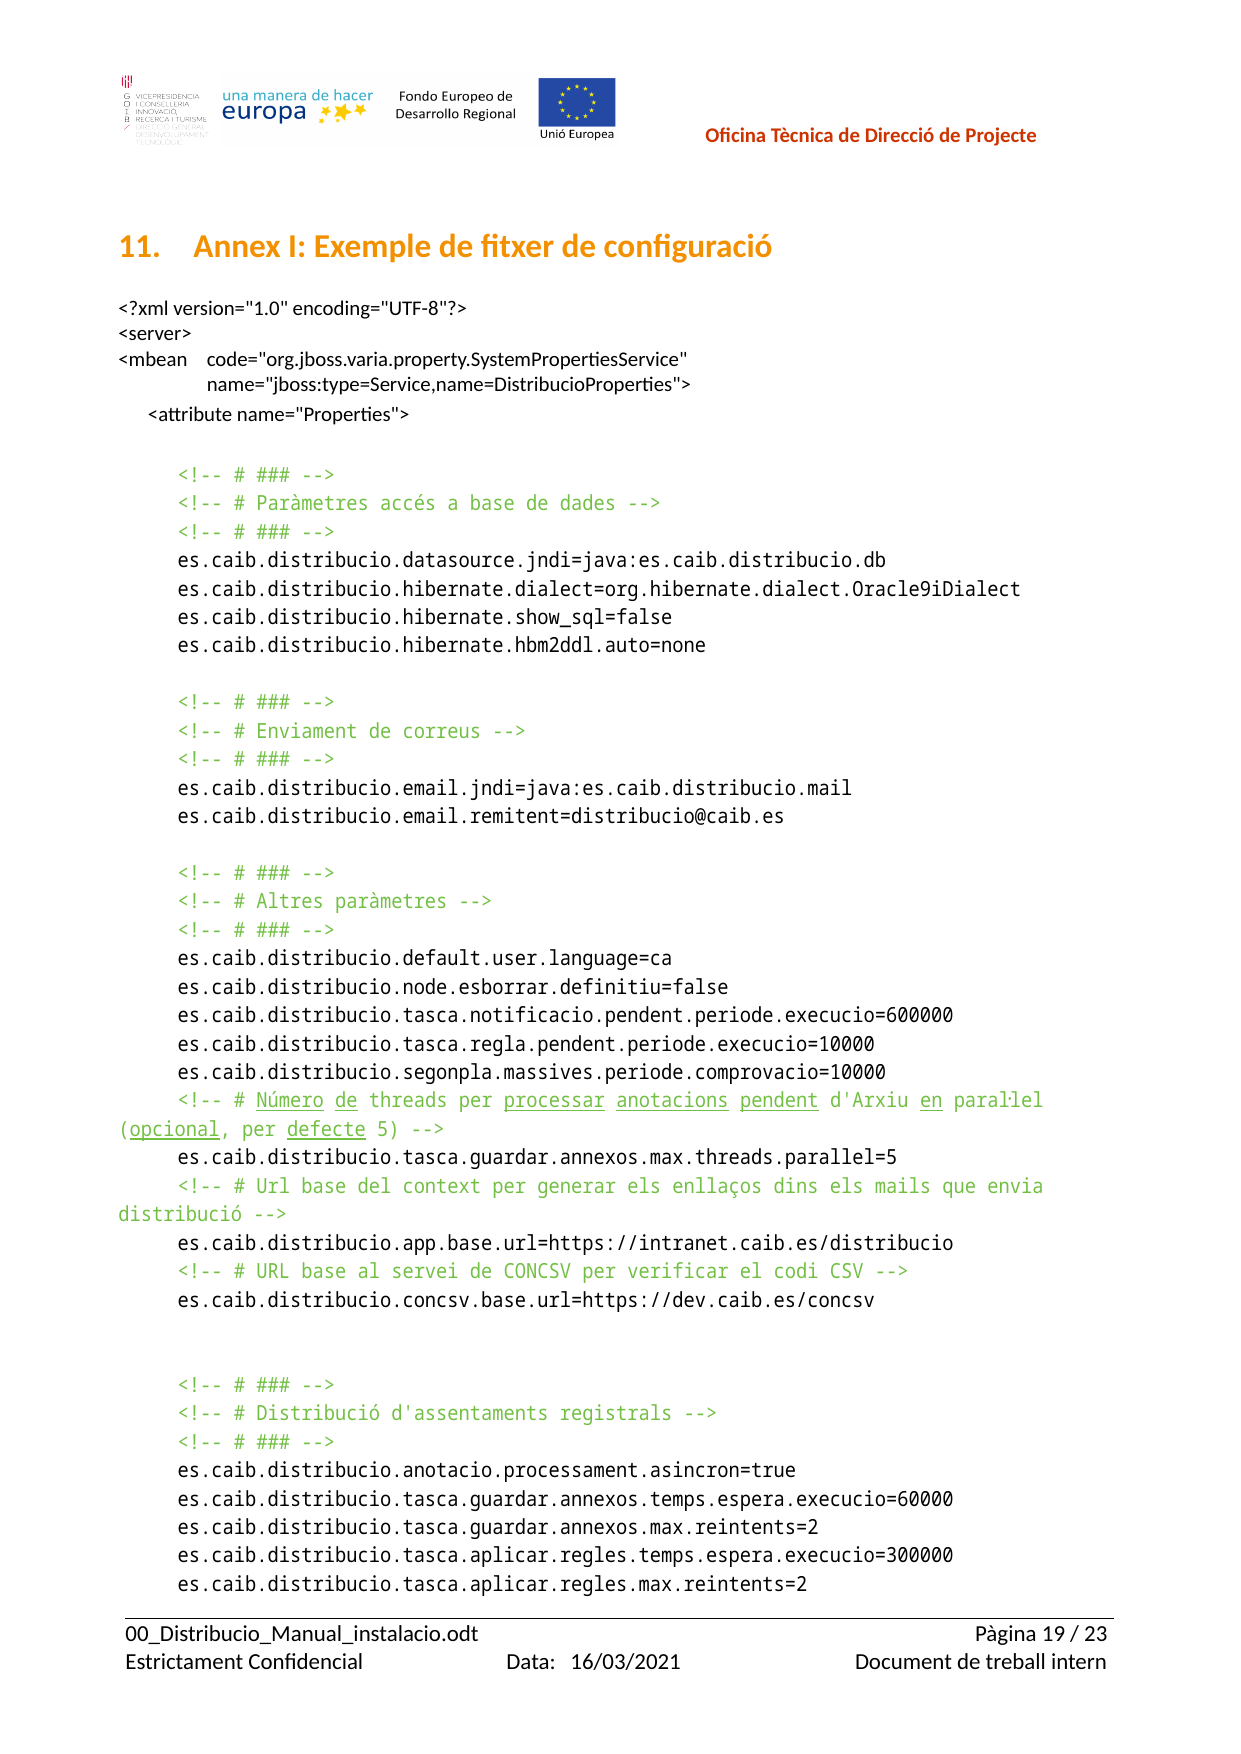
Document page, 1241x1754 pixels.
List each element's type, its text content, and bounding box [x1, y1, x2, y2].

text <!-- # ### --> [118, 458, 1122, 488]
text <?xml version="1.0" encoding="UTF-8"?> [118, 295, 1122, 321]
text es.caib.distribucio.hibernate.hbm2ddl.auto=none [118, 631, 1122, 659]
text es.caib.distribucio.tasca.aplicar.regles.max.reintents=2 [118, 1569, 1122, 1597]
picture [219, 73, 621, 147]
text <!-- # ### --> [118, 858, 1122, 887]
text <!-- # ### --> [118, 744, 1122, 773]
text es.caib.distribucio.node.esborrar.definitiu=false [118, 972, 1122, 1000]
text es.caib.distribucio.hibernate.show_sql=false [118, 602, 1122, 631]
text es.caib.distribucio.email.remitent=distribucio@caib.es [118, 801, 1122, 830]
subtitle Annex I: Exemple de fitxer de configuració [118, 225, 1122, 266]
text es.caib.distribucio.tasca.guardar.annexos.max.reintents=2 [118, 1512, 1122, 1541]
text <!-- # Número de threads per processar anotacions pendent d'Arxiu en paral·lel (opcional, per defecte 5) --> [118, 1086, 1122, 1142]
text <!-- # ### --> [118, 517, 1122, 545]
text es.caib.distribucio.segonpla.massives.periode.comprovacio=10000 [118, 1057, 1122, 1086]
text es.caib.distribucio.datasource.jndi=java:es.caib.distribucio.db [118, 545, 1122, 574]
text <!-- # ### --> [118, 915, 1122, 943]
text <!-- # ### --> [118, 1427, 1122, 1455]
text <!-- # Distribució d'assentaments registrals --> [118, 1398, 1122, 1427]
text <!-- # Url base del context per generar els enllaços dins els mails que envia distribució --> [118, 1171, 1122, 1228]
text es.caib.distribucio.tasca.guardar.annexos.max.threads.parallel=5 [118, 1142, 1122, 1171]
picture [118, 73, 213, 147]
text <!-- # ### --> [118, 1370, 1122, 1398]
text es.caib.distribucio.email.jndi=java:es.caib.distribucio.mail [118, 773, 1122, 801]
text es.caib.distribucio.default.user.language=ca [118, 943, 1122, 972]
text name="jboss:type=Service,name=DistribucioProperties"> [118, 371, 1122, 397]
text es.caib.distribucio.hibernate.dialect=org.hibernate.dialect.Oracle9iDialect [118, 574, 1122, 602]
text <attribute name="Properties"> [118, 397, 1122, 427]
text <!-- # ### --> [118, 687, 1122, 716]
text es.caib.distribucio.concsv.base.url=https://dev.caib.es/concsv [118, 1285, 1122, 1313]
text <!-- # Enviament de correus --> [118, 716, 1122, 744]
text <!-- # Paràmetres accés a base de dades --> [118, 488, 1122, 517]
text es.caib.distribucio.tasca.regla.pendent.periode.execucio=10000 [118, 1029, 1122, 1057]
text es.caib.distribucio.tasca.notificacio.pendent.periode.execucio=600000 [118, 1000, 1122, 1029]
text <mbean code="org.jboss.varia.property.SystemPropertiesService" [118, 346, 1122, 371]
text es.caib.distribucio.anotacio.processament.asincron=true [118, 1455, 1122, 1484]
text es.caib.distribucio.tasca.guardar.annexos.temps.espera.execucio=60000 [118, 1484, 1122, 1512]
text <server> [118, 321, 1122, 346]
text <!-- # Altres paràmetres --> [118, 887, 1122, 915]
text <!-- # URL base al servei de CONCSV per verificar el codi CSV --> [118, 1256, 1122, 1285]
text es.caib.distribucio.app.base.url=https://intranet.caib.es/distribucio [118, 1228, 1122, 1256]
text es.caib.distribucio.tasca.aplicar.regles.temps.espera.execucio=300000 [118, 1541, 1122, 1569]
